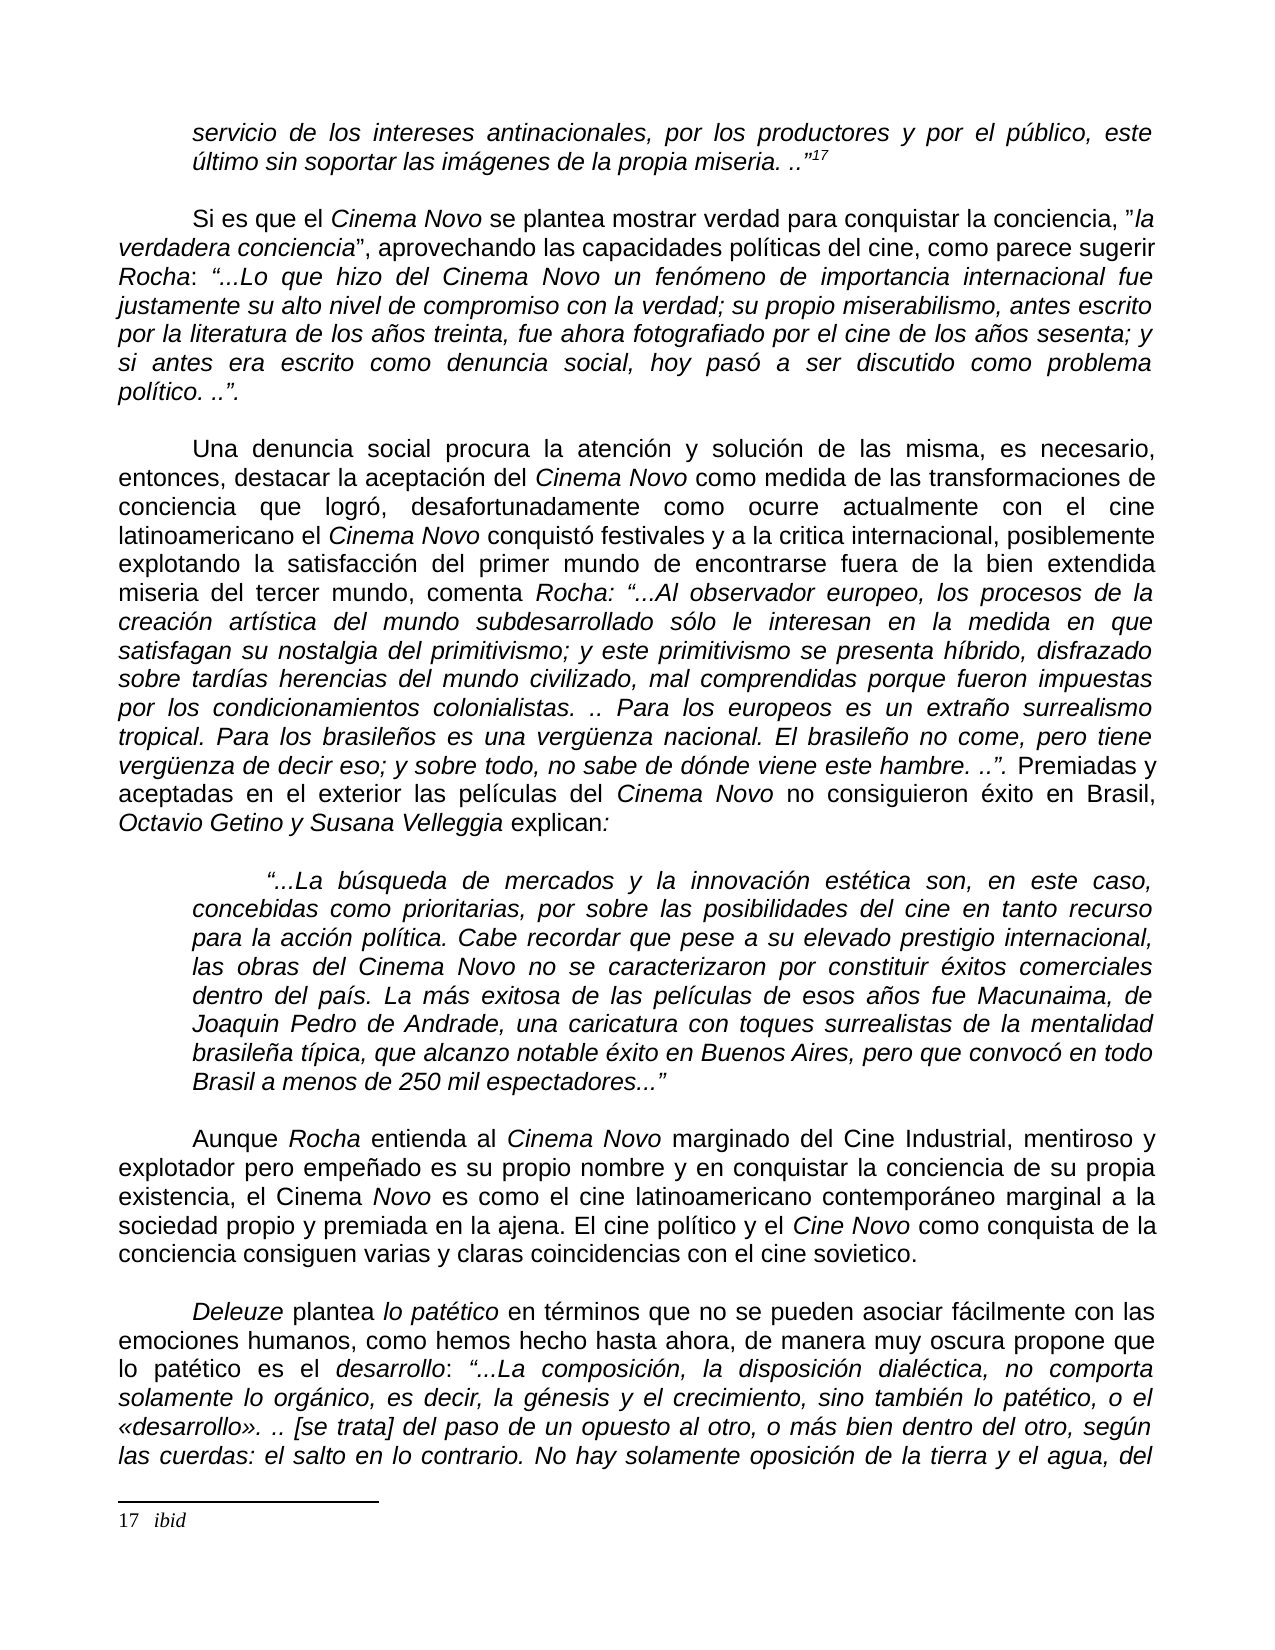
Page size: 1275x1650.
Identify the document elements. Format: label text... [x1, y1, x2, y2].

text Una denuncia social procura la atención y solución de las misma, es necesario, entonces, destacar la aceptación del Cinema Novo como medida de las transformaciones de conciencia que logró, desafortunadamente como ocurre actualmente con el cine latinoamericano el Cinema Novo conquistó festivales y a la critica internacional, posiblemente explotando la satisfacción del primer mundo de encontrarse fuera de la bien extendida miseria del tercer mundo, comenta Rocha: “...Al observador europeo, los procesos de la creación artística del mundo subdesarrollado sólo le interesan en la medida en que satisfagan su nostalgia del primitivismo; y este primitivismo se presenta híbrido, disfrazado sobre tardías herencias del mundo civilizado, mal comprendidas porque fueron impuestas por los condicionamientos colonialistas. .. Para los europeos es un extraño surrealismo tropical. Para los brasileños es una vergüenza nacional. El brasileño no come, pero tiene vergüenza de decir eso; y sobre todo, no sabe de dónde viene este hambre. ..”. Premiadas y aceptadas en el exterior las películas del Cinema Novo no consiguieron éxito en Brasil, Octavio Getino y Susana Velleggia explican: [118, 434, 1157, 837]
text Deleuze plantea lo patético en términos que no se pueden asociar fácilmente con las emociones humanos, como hemos hecho hasta ahora, de manera muy oscura propone que lo patético es el desarrollo: “...La composición, la disposición dialéctica, no comporta solamente lo orgánico, es decir, la génesis y el crecimiento, sino también lo patético, o el «desarrollo». .. [se trata] del paso de un opuesto al otro, o más bien dentro del otro, según las cuerdas: el salto en lo contrario. No hay solamente oposición de la tierra y el agua, del [118, 1297, 1157, 1469]
text ibid [118, 1508, 1157, 1532]
text Si es que el Cinema Novo se plantea mostrar verdad para conquistar la conciencia, ”la verdadera conciencia”, aprovechando las capacidades políticas del cine, como parece sugerir Rocha: “...Lo que hizo del Cinema Novo un fenómeno de importancia internacional fue justamente su alto nivel de compromiso con la verdad; su propio miserabilismo, antes escrito por la literatura de los años treinta, fue ahora fotografiado por el cine de los años sesenta; y si antes era escrito como denuncia social, hoy pasó a ser discutido como problema político. ..”. [118, 204, 1157, 406]
text Aunque Rocha entienda al Cinema Novo marginado del Cine Industrial, mentiroso y explotador pero empeñado es su propio nombre y en conquistar la conciencia de su propia existencia, el Cinema Novo es como el cine latinoamericano contemporáneo marginal a la sociedad propio y premiada en la ajena. El cine político y el Cine Novo como conquista de la conciencia consiguen varias y claras coincidencias con el cine sovietico. [118, 1124, 1157, 1268]
text servicio de los intereses antinacionales, por los productores y por el público, este último sin soportar las imágenes de la propia miseria. ..” [192, 118, 1157, 176]
text “...La búsqueda de mercados y la innovación estética son, en este caso, concebidas como prioritarias, por sobre las posibilidades del cine en tanto recurso para la acción política. Cabe recordar que pese a su elevado prestigio internacional, las obras del Cinema Novo no se caracterizaron por constituir éxitos comerciales dentro del país. La más exitosa de las películas de esos años fue Macunaima, de Joaquin Pedro de Andrade, una caricatura con toques surrealistas de la mentalidad brasileña típica, que alcanzo notable éxito en Buenos Aires, pero que convocó en todo Brasil a menos de 250 mil espectadores...” [192, 866, 1157, 1096]
